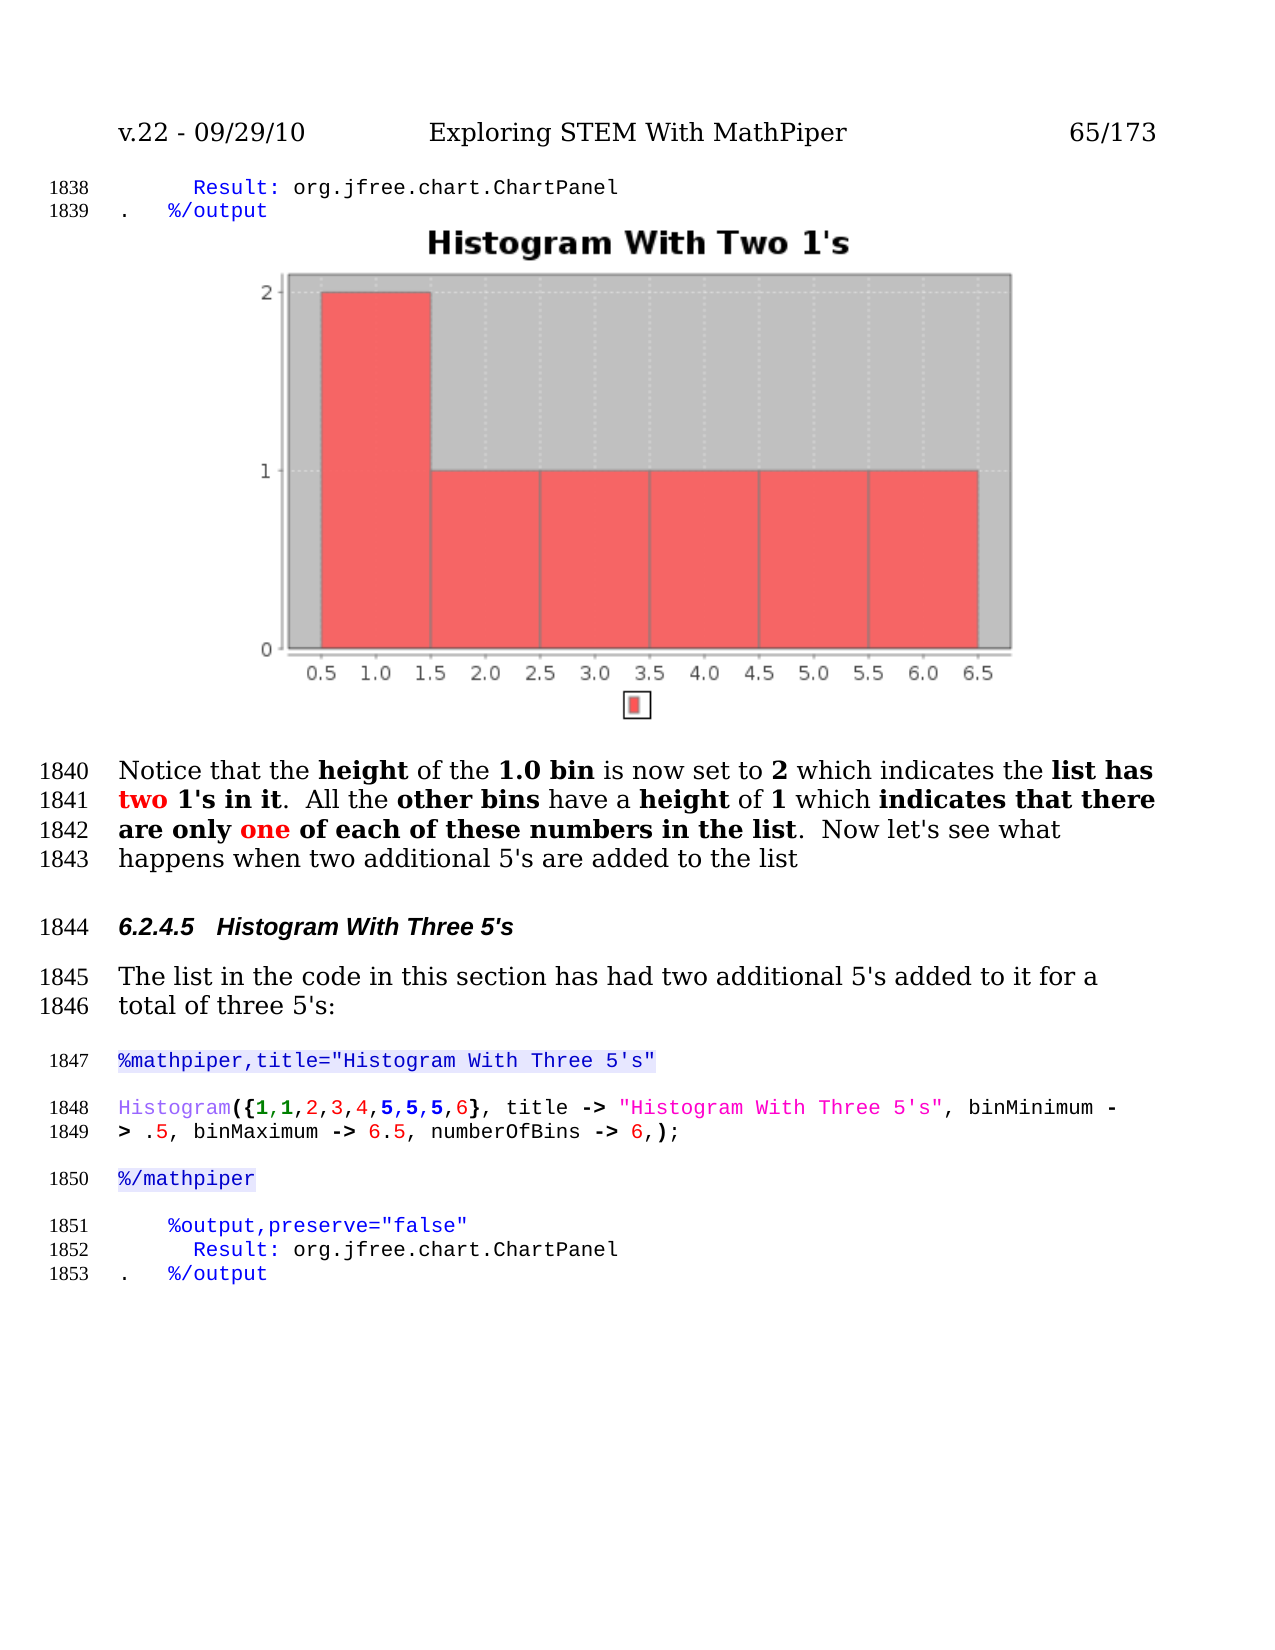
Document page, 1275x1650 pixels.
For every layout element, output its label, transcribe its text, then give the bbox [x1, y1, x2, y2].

text Result: org.jfree.chart.ChartPanel [118, 1239, 1157, 1262]
text Notice that the height of the 1.0 bin is now set to 2 which indicates the list has two 1's in it. All the other bins have a height of 1 which indicates that there are only one of each of these numbers in the list. Now let's see what happens when two additional 5's are added to the list [118, 756, 1157, 873]
subtitle Histogram With Three 5's [118, 912, 1157, 941]
text Result: org.jfree.chart.ChartPanel [118, 177, 1157, 200]
text %output,preserve="false" [118, 1215, 1157, 1239]
picture [245, 224, 1030, 721]
text %mathpiper,title="Histogram With Three 5's" [118, 1050, 1157, 1073]
text Histogram({1,1,2,3,4,5,5,5,6}, title -> "Histogram With Three 5's", binMinimum -> .5, binMaximum -> 6.5, numberOfBins -> 6,); [118, 1097, 1157, 1144]
text . %/output [118, 1262, 1157, 1286]
text The list in the code in this section has had two additional 5's added to it for a total of three 5's: [118, 962, 1157, 1020]
text %/mathpiper [118, 1168, 1157, 1192]
text . %/output [118, 200, 1157, 224]
